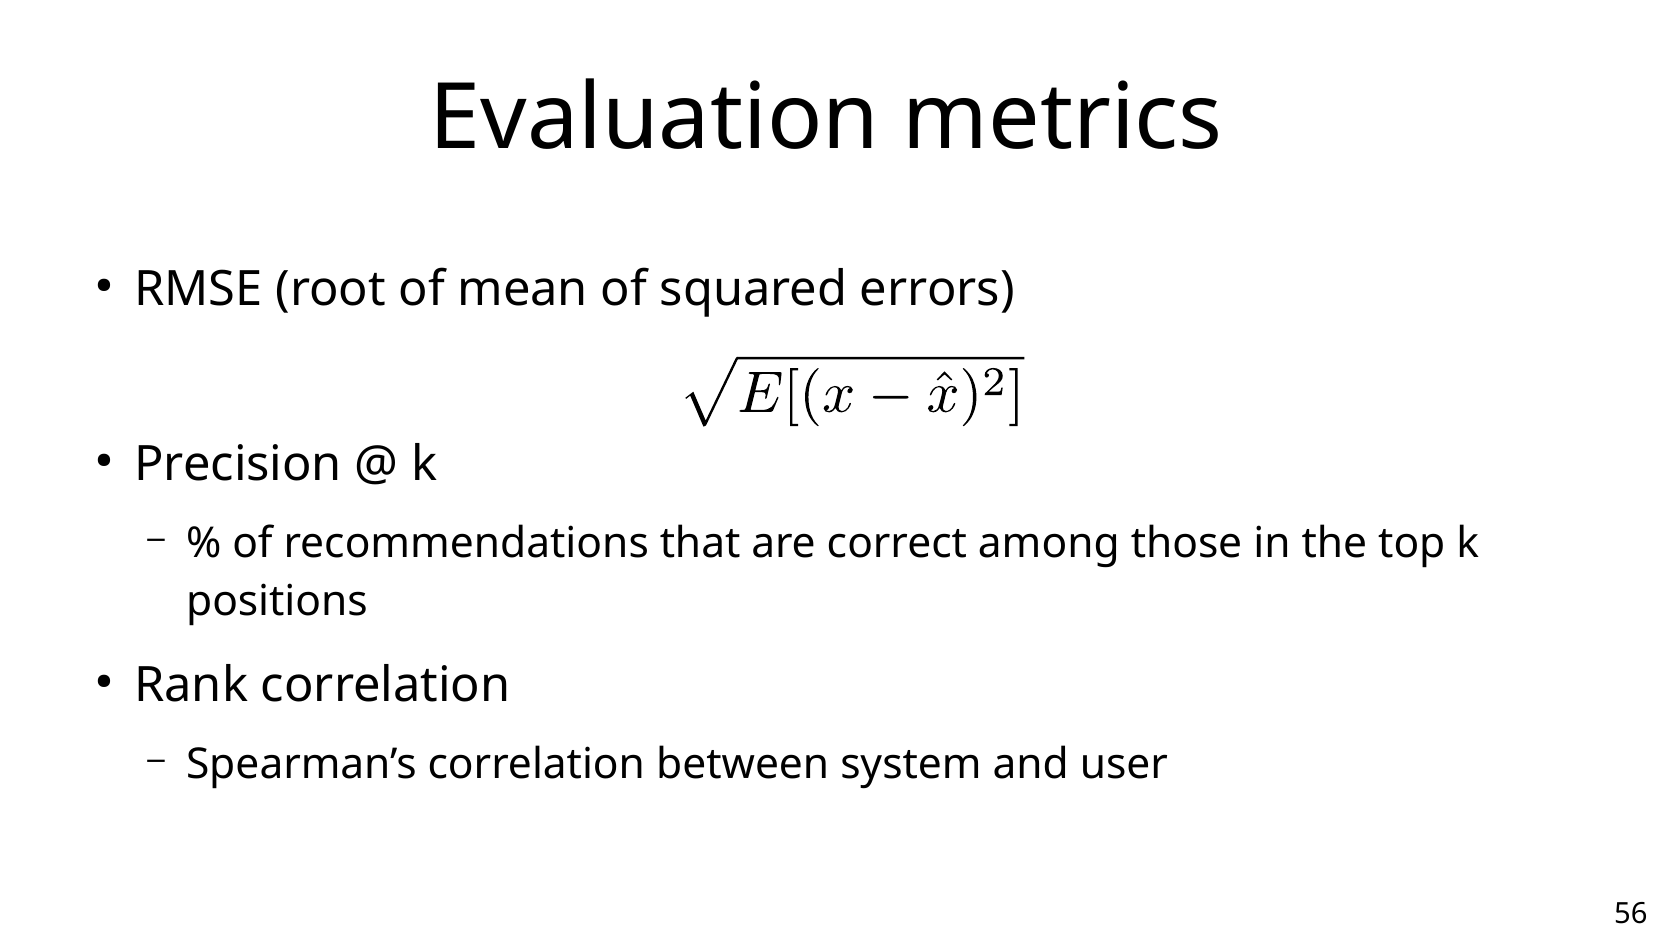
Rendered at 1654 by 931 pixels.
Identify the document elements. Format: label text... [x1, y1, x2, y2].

title Evaluation metrics [82, 1, 1571, 226]
list RMSE (root of mean of squared errors) Precision @ k % of recommendations that are correct among those in the top k positions Rank correlation Spearman’s correlation between system and user [82, 253, 1571, 793]
text_box [678, 356, 1025, 427]
